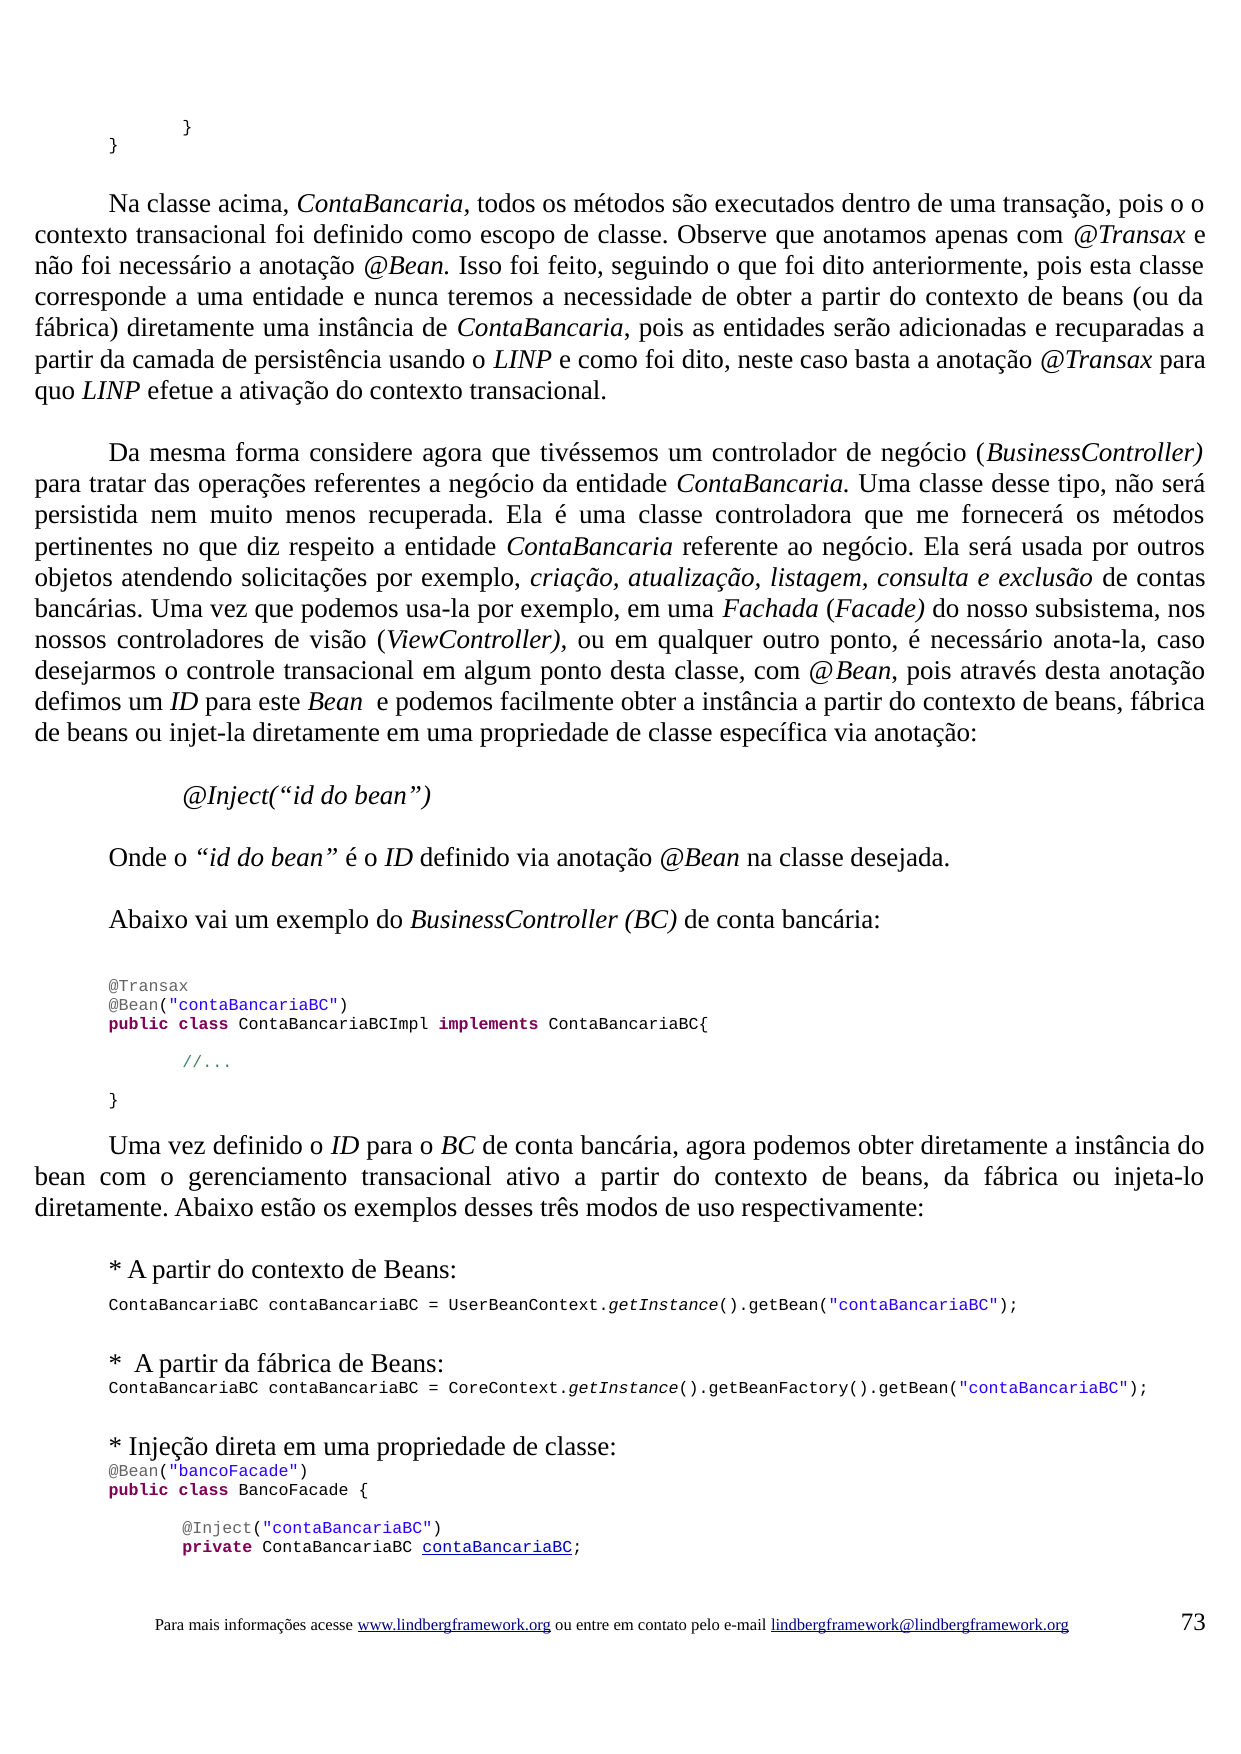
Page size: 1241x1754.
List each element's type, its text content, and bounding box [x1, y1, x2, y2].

text ContaBancariaBC contaBancariaBC = CoreContext.getInstance().getBeanFactory().getBean("contaBancariaBC"); [34, 1378, 1206, 1399]
text } [34, 1091, 1206, 1110]
text * A partir do contexto de Beans: [34, 1254, 1206, 1285]
text } [34, 137, 1206, 156]
text * Injeção direta em uma propriedade de classe: [34, 1430, 1206, 1461]
text @Bean("bancoFacade") [34, 1461, 1206, 1482]
text //... [34, 1053, 1206, 1072]
text @Transax [34, 966, 1206, 997]
text Na classe acima, ContaBancaria, todos os métodos são executados dentro de uma transação, pois o o contexto transacional foi definido como escopo de classe. Observe que anotamos apenas com @Transax e não foi necessário a anotação @Bean. Isso foi feito, seguindo o que foi dito anteriormente, pois esta classe corresponde a uma entidade e nunca teremos a necessidade de obter a partir do contexto de beans (ou da fábrica) diretamente uma instância de ContaBancaria, pois as entidades serão adicionadas e recuparadas a partir da camada de persistência usando o LINP e como foi dito, neste caso basta a anotação @Transax para quo LINP efetue a ativação do contexto transacional. [34, 187, 1206, 405]
text public class ContaBancariaBCImpl implements ContaBancariaBC{ [34, 1016, 1206, 1034]
text * A partir da fábrica de Beans: [34, 1347, 1206, 1378]
text @Inject("contaBancariaBC") [34, 1519, 1206, 1538]
text Uma vez definido o ID para o BC de conta bancária, agora podemos obter diretamente a instância do bean com o gerenciamento transacional ativo a partir do contexto de beans, da fábrica ou injeta-lo diretamente. Abaixo estão os exemplos desses três modos de uso respectivamente: [34, 1129, 1206, 1222]
text Onde o “id do bean” é o ID definido via anotação @Bean na classe desejada. [34, 841, 1206, 872]
text public class BancoFacade { [34, 1482, 1206, 1501]
text @Inject(“id do bean”) [34, 779, 1206, 810]
text @Bean("contaBancariaBC") [34, 997, 1206, 1016]
text Da mesma forma considere agora que tivéssemos um controlador de negócio (BusinessController) para tratar das operações referentes a negócio da entidade ContaBancaria. Uma classe desse tipo, não será persistida nem muito menos recuperada. Ela é uma classe controladora que me fornecerá os métodos pertinentes no que diz respeito a entidade ContaBancaria referente ao negócio. Ela será usada por outros objetos atendendo solicitações por exemplo, criação, atualização, listagem, consulta e exclusão de contas bancárias. Uma vez que podemos usa-la por exemplo, em uma Fachada (Facade) do nosso subsistema, nos nossos controladores de visão (ViewController), ou em qualquer outro ponto, é necessário anota-la, caso desejarmos o controle transacional em algum ponto desta classe, com @Bean, pois através desta anotação defimos um ID para este Bean e podemos facilmente obter a instância a partir do contexto de beans, fábrica de beans ou injet-la diretamente em uma propriedade de classe específica via anotação: [34, 436, 1206, 748]
text ContaBancariaBC contaBancariaBC = UserBeanContext.getInstance().getBean("contaBancariaBC"); [34, 1285, 1206, 1316]
text } [34, 118, 1206, 137]
text private ContaBancariaBC contaBancariaBC; [34, 1538, 1206, 1557]
text Abaixo vai um exemplo do BusinessController (BC) de conta bancária: [34, 903, 1206, 934]
